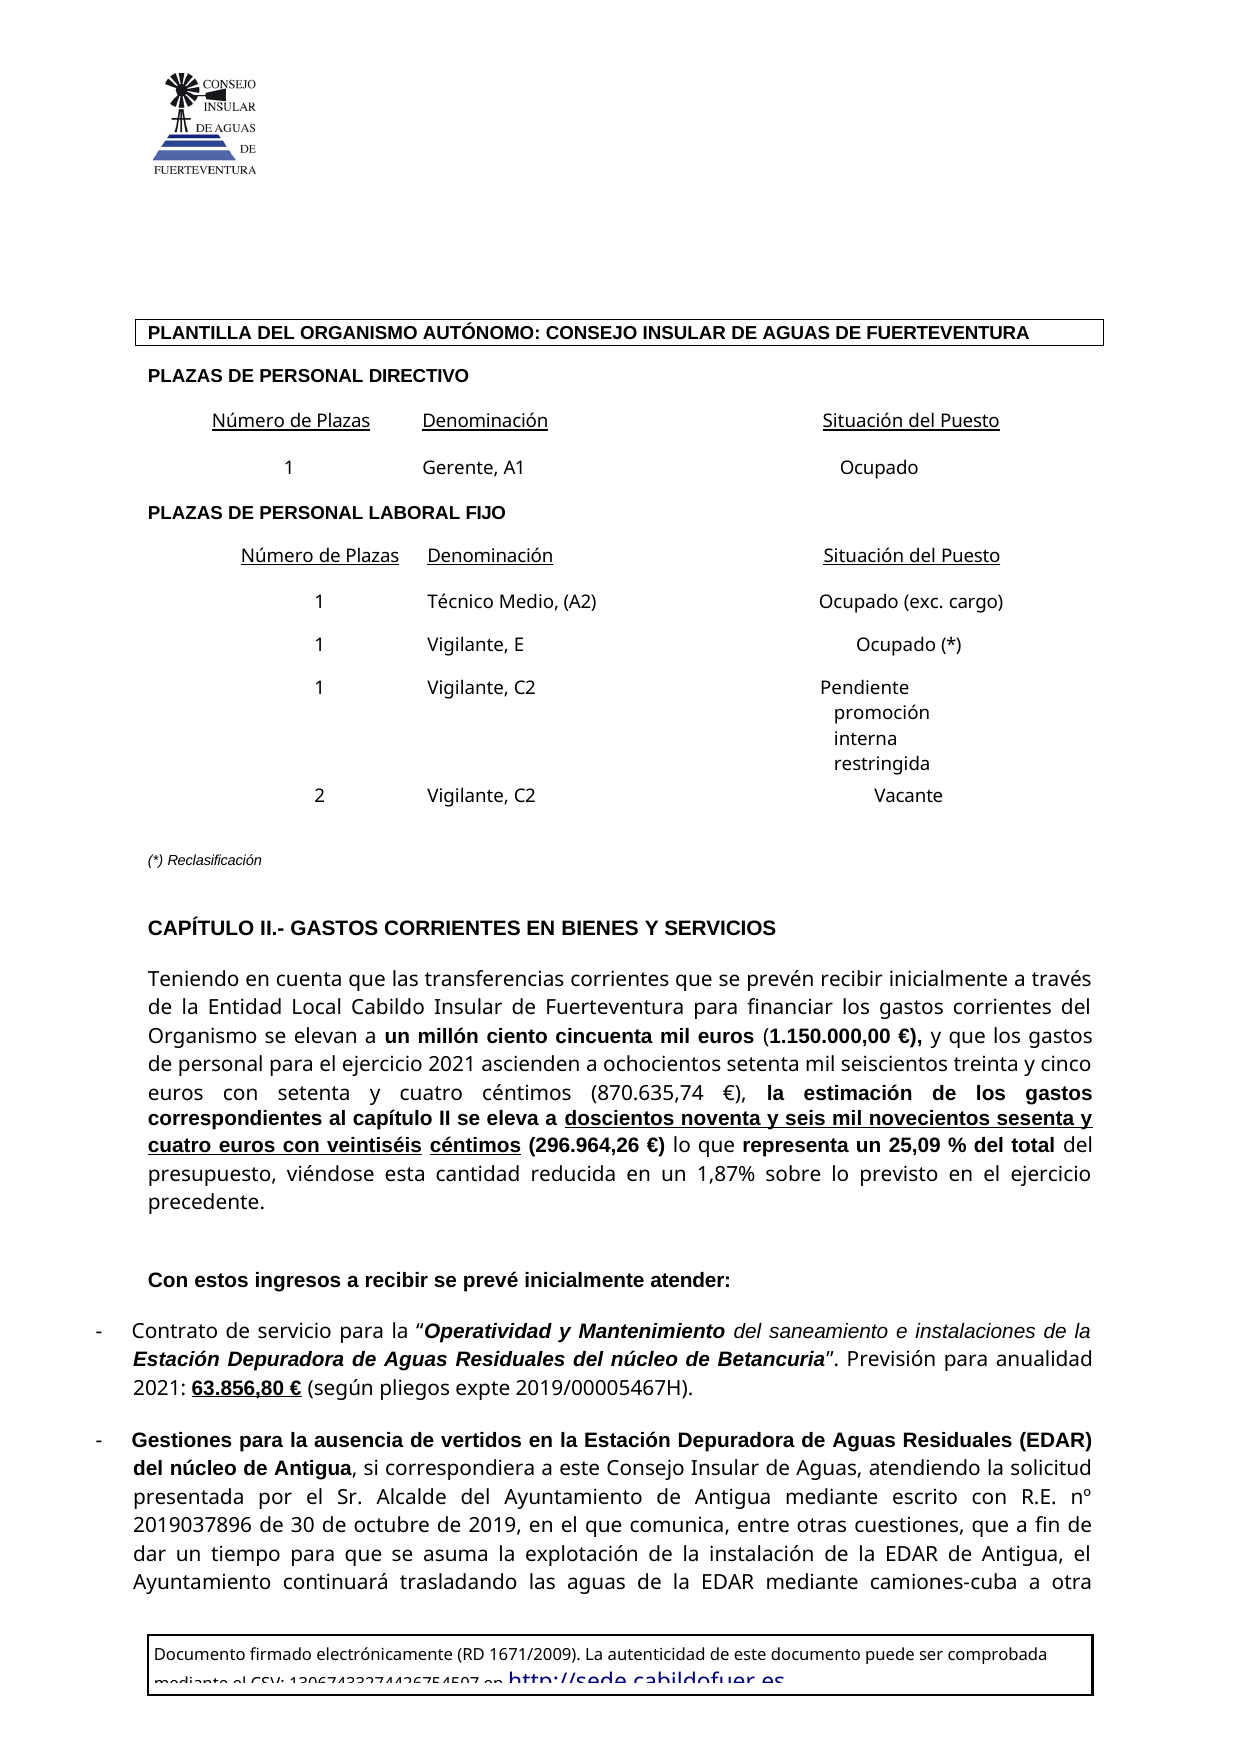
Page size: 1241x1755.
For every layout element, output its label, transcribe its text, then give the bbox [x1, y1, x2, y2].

table_cell Vigilante, C2 [412, 664, 707, 776]
text PLANTILLA DEL ORGANISMO AUTÓNOMO: CONSEJO INSULAR DE AGUAS DE FUERTEVENTURA [148, 322, 1103, 344]
table_cell 1 [238, 621, 412, 663]
text 1 Gerente, A1 Ocupado [283, 455, 1108, 480]
table_cell Vacante [707, 776, 1004, 808]
text Número de Plazas Denominación Situación del Puesto [212, 408, 1108, 433]
table_cell Vigilante, C2 [412, 776, 707, 808]
text PLAZAS DE PERSONAL DIRECTIVO [148, 364, 1108, 386]
text (*) Reclasificación [148, 851, 1108, 868]
table_cell Vigilante, E [412, 621, 707, 663]
text Con estos ingresos a recibir se prevé inicialmente atender: [148, 1268, 1108, 1292]
table_cell 1 [238, 664, 412, 776]
text PLAZAS DE PERSONAL LABORAL FIJO [148, 502, 1108, 523]
text Teniendo en cuenta que las transferencias corrientes que se prevén recibir inicialmente a través de la Entidad Local Cabildo Insular de Fuerteventura para financiar los gastos corrientes del Organismo se elevan a un millón ciento cincuenta mil euros (1.150.000,00 €), y que los gastos de personal para el ejercicio 2021 ascienden a ochocientos setenta mil seiscientos treinta y cinco euros con setenta y cuatro céntimos (870.635,74 €), la estimación de los gastos correspondientes al capítulo II se eleva a doscientos noventa y seis mil novecientos sesenta y cuatro euros con veintiséis céntimos (296.964,26 €) lo que representa un 25,09 % del total del presupuesto, viéndose esta cantidad reducida en un 1,87% sobre lo previsto en el ejercicio precedente. [148, 964, 1093, 1216]
list Contrato de servicio para la “Operatividad y Mantenimiento del saneamiento e instalaciones de la Estación Depuradora de Aguas Residuales del núcleo de Betancuria”. Previsión para anualidad 2021: 63.856,80 € (según pliegos expte 2019/00005467H). [95, 1316, 1093, 1401]
table_header Número de Plazas 1 [238, 545, 412, 621]
text CAPÍTULO II.- GASTOS CORRIENTES EN BIENES Y SERVICIOS [148, 916, 1108, 940]
table_cell Pendiente promoción interna restringida [707, 664, 1004, 776]
table_header Situación del Puesto Ocupado (exc. cargo) [707, 545, 1004, 621]
table_cell 2 [238, 776, 412, 808]
table_header Denominación Técnico Medio, (A2) [412, 545, 707, 621]
table_cell Ocupado (*) [707, 621, 1004, 663]
list Gestiones para la ausencia de vertidos en la Estación Depuradora de Aguas Residuales (EDAR) del núcleo de Antigua, si correspondiera a este Consejo Insular de Aguas, atendiendo la solicitud presentada por el Sr. Alcalde del Ayuntamiento de Antigua mediante escrito con R.E. nº 2019037896 de 30 de octubre de 2019, en el que comunica, entre otras cuestiones, que a fin de dar un tiempo para que se asuma la explotación de la instalación de la EDAR de Antigua, el Ayuntamiento continuará trasladando las aguas de la EDAR mediante camiones-cuba a otra [95, 1425, 1093, 1596]
